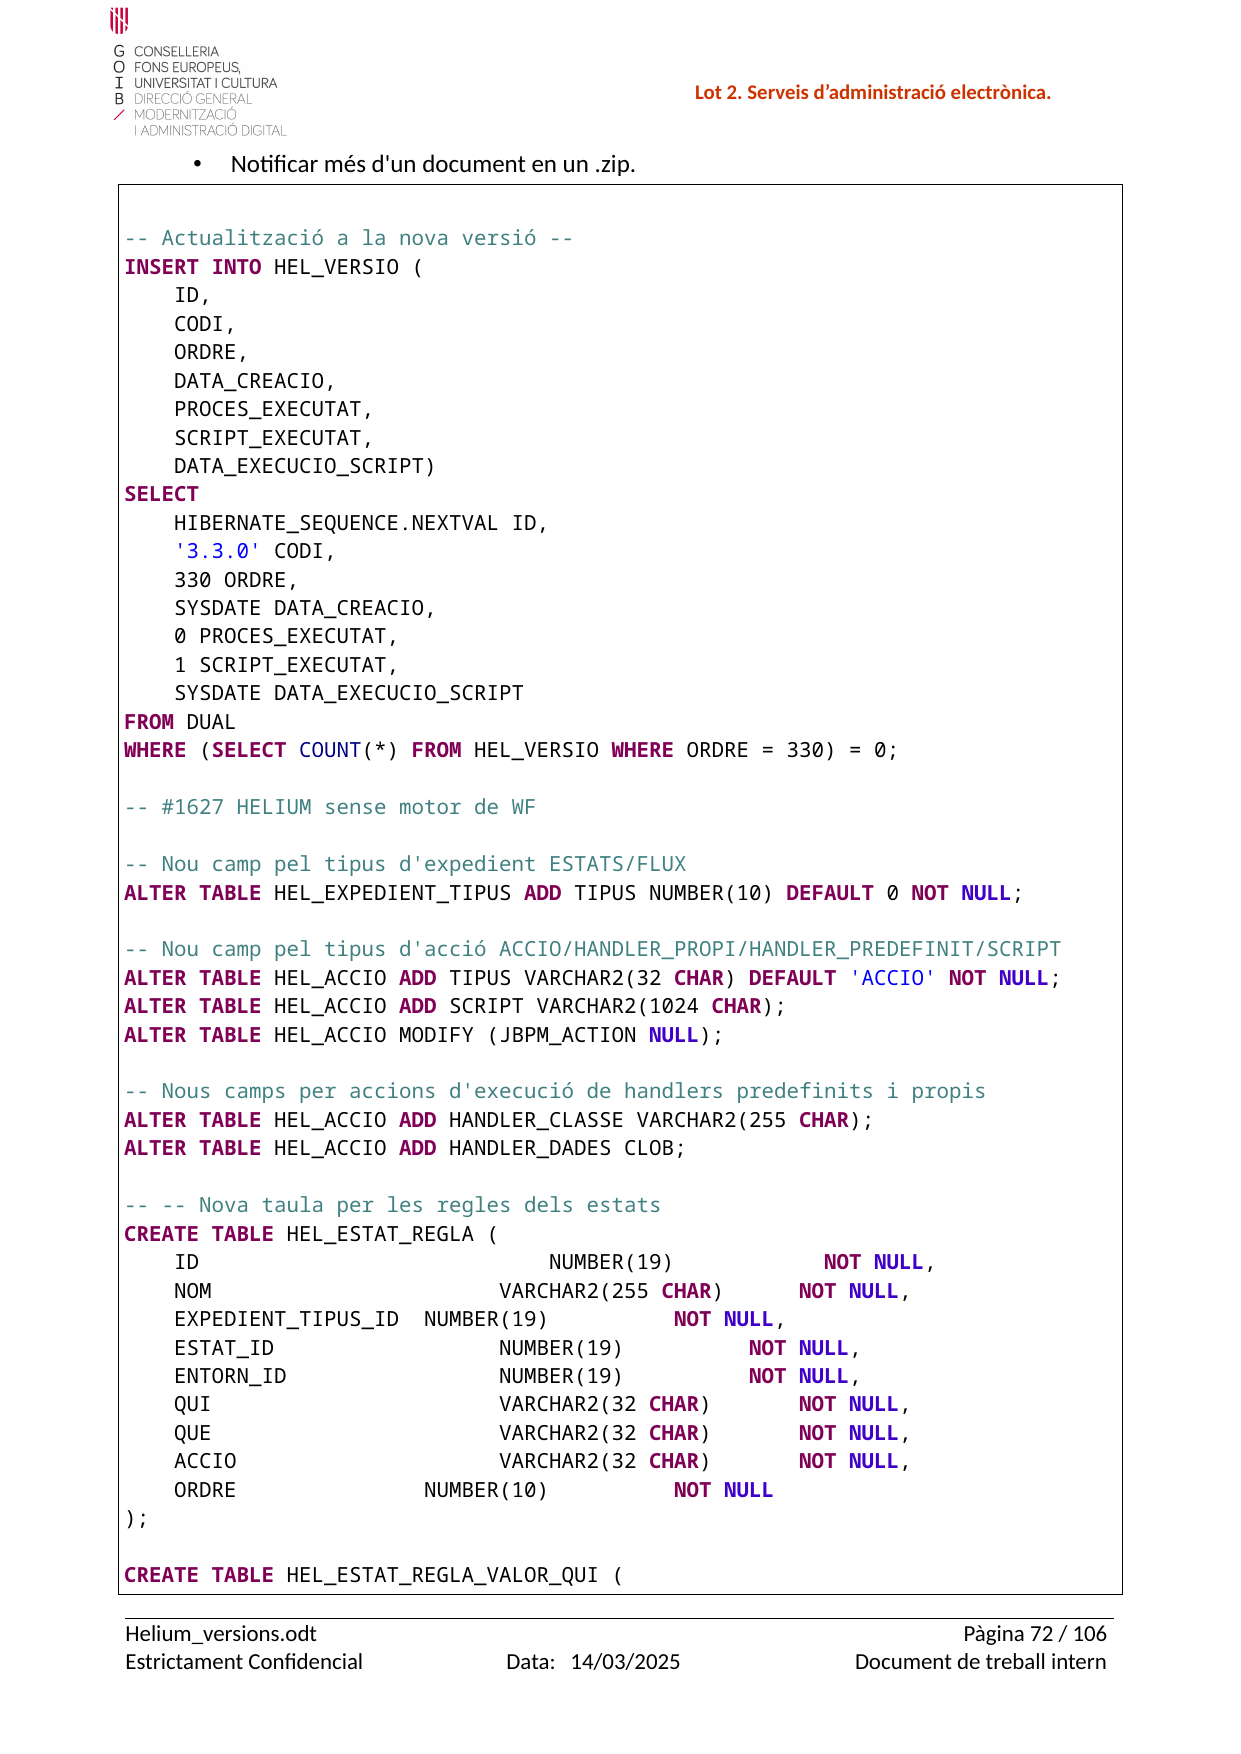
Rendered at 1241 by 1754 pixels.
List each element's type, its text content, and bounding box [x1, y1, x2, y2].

picture [100, 0, 297, 144]
table_header ﻿ -- Actualització a la nova versió -- INSERT INTO HEL_VERSIO ( ID, CODI, ORDRE, DATA_CREACIO, PROCES_EXECUTAT, SCRIPT_EXECUTAT, DATA_EXECUCIO_SCRIPT) SELECT HIBERNATE_SEQUENCE.NEXTVAL ID, '3.3.0' CODI, 330 ORDRE, SYSDATE DATA_CREACIO, 0 PROCES_EXECUTAT, 1 SCRIPT_EXECUTAT, SYSDATE DATA_EXECUCIO_SCRIPT FROM DUAL WHERE (SELECT COUNT(*) FROM HEL_VERSIO WHERE ORDRE = 330) = 0; -- #1627 HELIUM sense motor de WF -- Nou camp pel tipus d'expedient ESTATS/FLUX ALTER TABLE HEL_EXPEDIENT_TIPUS ADD TIPUS NUMBER(10) DEFAULT 0 NOT NULL; -- Nou camp pel tipus d'acció ACCIO/HANDLER_PROPI/HANDLER_PREDEFINIT/SCRIPT ALTER TABLE HEL_ACCIO ADD TIPUS VARCHAR2(32 CHAR) DEFAULT 'ACCIO' NOT NULL; ALTER TABLE HEL_ACCIO ADD SCRIPT VARCHAR2(1024 CHAR); ALTER TABLE HEL_ACCIO MODIFY (JBPM_ACTION NULL); -- Nous camps per accions d'execució de handlers predefinits i propis ALTER TABLE HEL_ACCIO ADD HANDLER_CLASSE VARCHAR2(255 CHAR); ALTER TABLE HEL_ACCIO ADD HANDLER_DADES CLOB; -- -- Nova taula per les regles dels estats CREATE TABLE HEL_ESTAT_REGLA ( ID NUMBER(19) NOT NULL, NOM VARCHAR2(255 CHAR) NOT NULL, EXPEDIENT_TIPUS_ID NUMBER(19) NOT NULL, ESTAT_ID NUMBER(19) NOT NULL, ENTORN_ID NUMBER(19) NOT NULL, QUI VARCHAR2(32 CHAR) NOT NULL, QUE VARCHAR2(32 CHAR) NOT NULL, ACCIO VARCHAR2(32 CHAR) NOT NULL, ORDRE NUMBER(10) NOT NULL ); CREATE TABLE HEL_ESTAT_REGLA_VALOR_QUI ( [119, 185, 1122, 1594]
list Notificar més d'un document en un .zip. [193, 148, 1122, 178]
